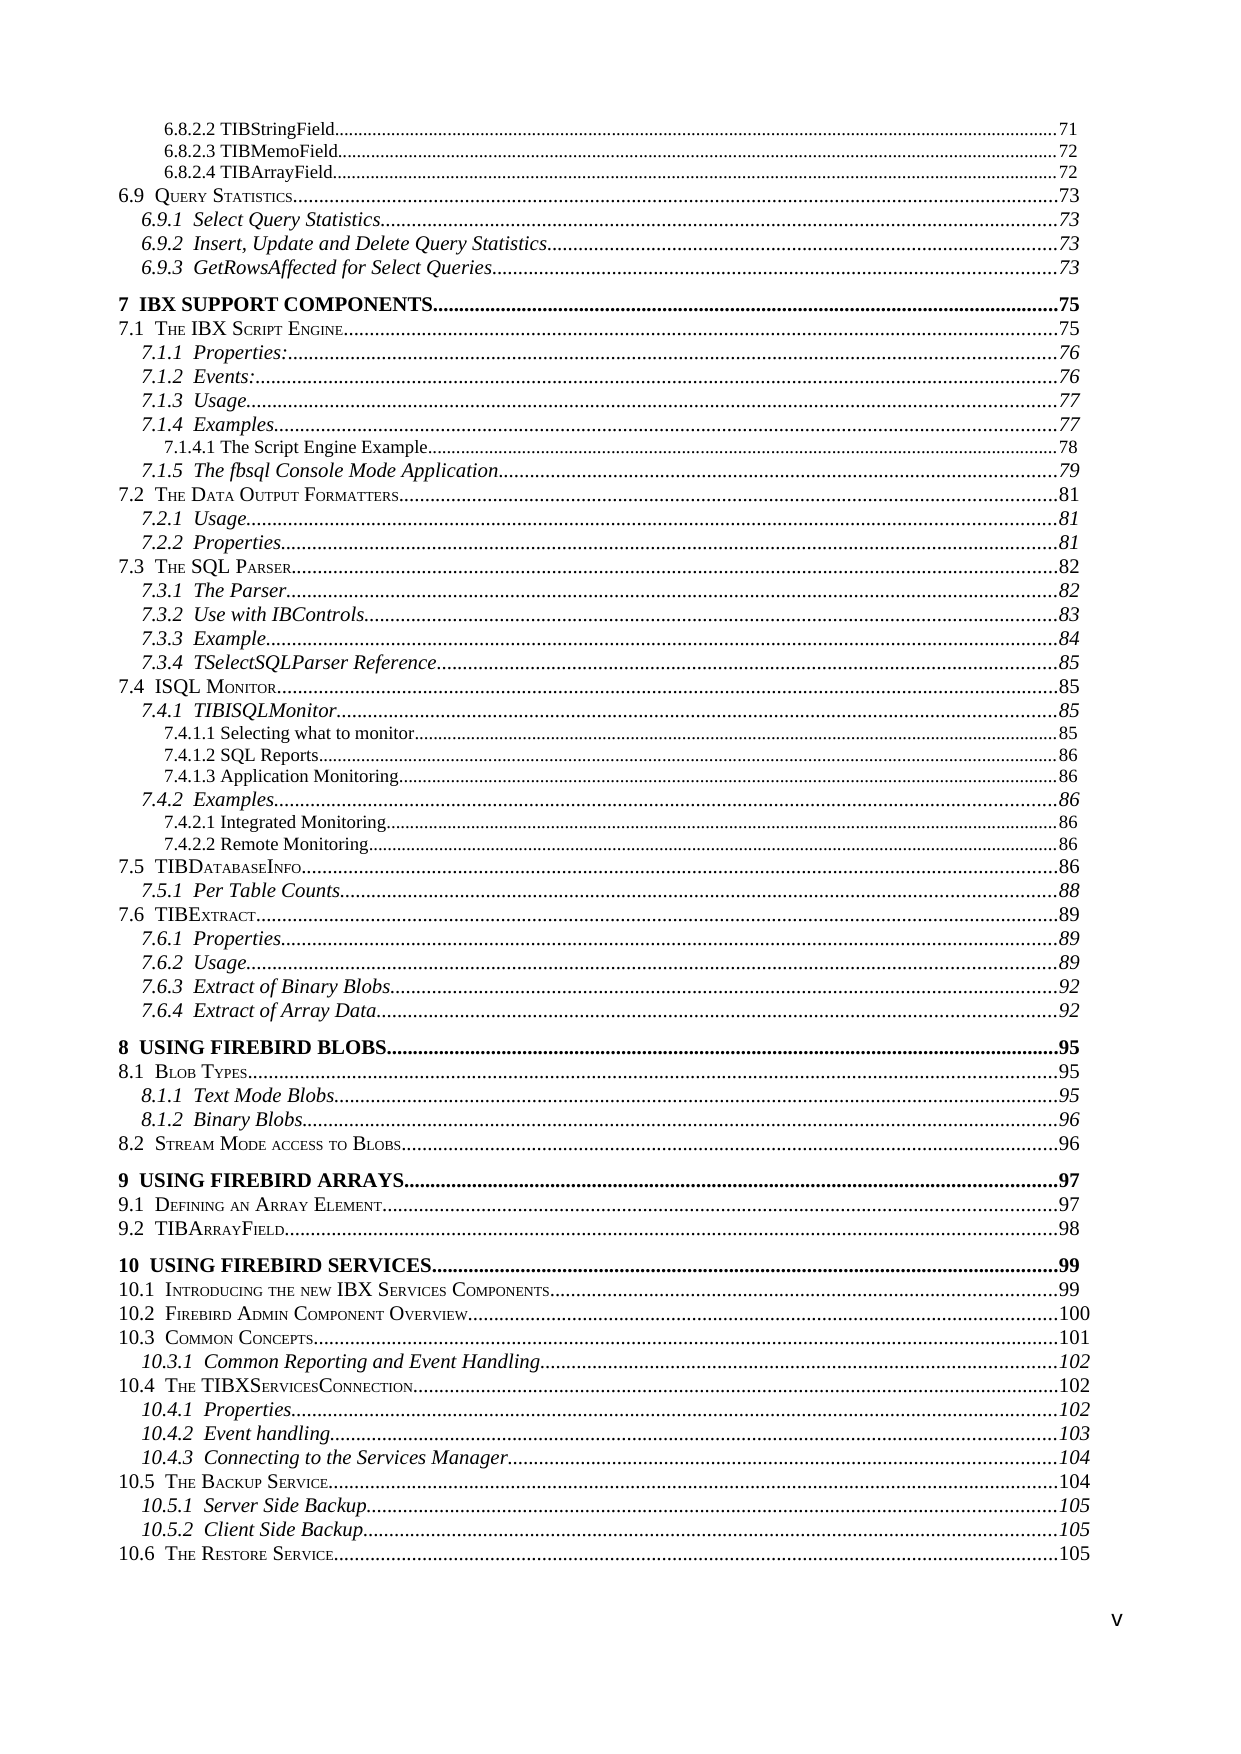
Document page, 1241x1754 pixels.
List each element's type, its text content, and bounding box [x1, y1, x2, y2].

text 7.4.1.3 Application Monitoring 86 [164, 765, 1122, 787]
text 7.6.1 Properties 89 [141, 926, 1122, 950]
text 7.3 The SQL Parser 82 [118, 554, 1122, 578]
text 7.6.2 Usage 89 [141, 950, 1122, 974]
text 6.8.2.2 TIBStringField 71 [164, 118, 1122, 140]
text 9 Using Firebird Arrays 97 [118, 1168, 1122, 1192]
text 9.2 TIBArrayField 98 [118, 1216, 1122, 1240]
text 10.4 The TIBXServicesConnection 102 [118, 1373, 1122, 1397]
text 6.8.2.4 TIBArrayField 72 [164, 161, 1122, 183]
text 7.4.2.1 Integrated Monitoring 86 [164, 811, 1122, 832]
text 10.5 The Backup Service 104 [118, 1469, 1122, 1493]
text 7.1 The IBX Script Engine 75 [118, 316, 1122, 340]
text 10.4.1 Properties 102 [141, 1397, 1122, 1421]
text 10.5.1 Server Side Backup 105 [141, 1493, 1122, 1517]
text 7.4.2 Examples 86 [141, 787, 1122, 811]
text 7.1.5 The fbsql Console Mode Application 79 [141, 457, 1122, 482]
text 10.6 The Restore Service 105 [118, 1541, 1122, 1565]
text 6.9.3 GetRowsAffected for Select Queries 73 [141, 255, 1122, 279]
text 7.3.3 Example 84 [141, 626, 1122, 650]
text 9.1 Defining an Array Element 97 [118, 1192, 1122, 1216]
text 7.5 TIBDatabaseInfo 86 [118, 854, 1122, 878]
text 7.2.2 Properties 81 [141, 530, 1122, 554]
text 8.2 Stream Mode access to Blobs 96 [118, 1131, 1122, 1155]
text 6.9.2 Insert, Update and Delete Query Statistics 73 [141, 231, 1122, 255]
text 7.6.3 Extract of Binary Blobs 92 [141, 974, 1122, 998]
text 7.2 The Data Output Formatters 81 [118, 482, 1122, 506]
text 7.4.1.1 Selecting what to monitor 85 [164, 722, 1122, 744]
text 7.4 ISQL Monitor 85 [118, 674, 1122, 698]
text 7.1.2 Events: 76 [141, 364, 1122, 388]
text 7.1.4 Examples 77 [141, 412, 1122, 436]
text 7.6 TIBExtract 89 [118, 902, 1122, 926]
text 10.3 Common Concepts 101 [118, 1325, 1122, 1349]
text 8.1.2 Binary Blobs 96 [141, 1107, 1122, 1131]
text 7.4.2.2 Remote Monitoring 86 [164, 832, 1122, 854]
text 10 Using Firebird Services 99 [118, 1252, 1122, 1277]
text 7.3.4 TSelectSQLParser Reference 85 [141, 650, 1122, 674]
text 7 IBX Support Components 75 [118, 292, 1122, 316]
text 10.4.2 Event handling 103 [141, 1421, 1122, 1445]
text 6.9.1 Select Query Statistics 73 [141, 207, 1122, 231]
text 7.2.1 Usage 81 [141, 506, 1122, 530]
text 7.5.1 Per Table Counts 88 [141, 878, 1122, 902]
text 7.1.1 Properties: 76 [141, 340, 1122, 364]
text 8.1 Blob Types 95 [118, 1059, 1122, 1083]
text 7.4.1.2 SQL Reports 86 [164, 744, 1122, 765]
text 7.4.1 TIBISQLMonitor 85 [141, 698, 1122, 722]
text 7.6.4 Extract of Array Data 92 [141, 998, 1122, 1022]
text 7.3.1 The Parser 82 [141, 578, 1122, 602]
text 10.1 Introducing the new IBX Services Components 99 [118, 1277, 1122, 1301]
text 7.1.3 Usage 77 [141, 388, 1122, 412]
text 7.1.4.1 The Script Engine Example 78 [164, 436, 1122, 457]
text 8.1.1 Text Mode Blobs 95 [141, 1083, 1122, 1107]
text 10.3.1 Common Reporting and Event Handling 102 [141, 1349, 1122, 1373]
text 8 Using Firebird Blobs 95 [118, 1035, 1122, 1059]
text 10.2 Firebird Admin Component Overview 100 [118, 1301, 1122, 1325]
text 7.3.2 Use with IBControls 83 [141, 602, 1122, 626]
text 10.5.2 Client Side Backup 105 [141, 1517, 1122, 1541]
text 6.9 Query Statistics 73 [118, 183, 1122, 207]
text 6.8.2.3 TIBMemoField 72 [164, 140, 1122, 161]
text 10.4.3 Connecting to the Services Manager 104 [141, 1445, 1122, 1469]
